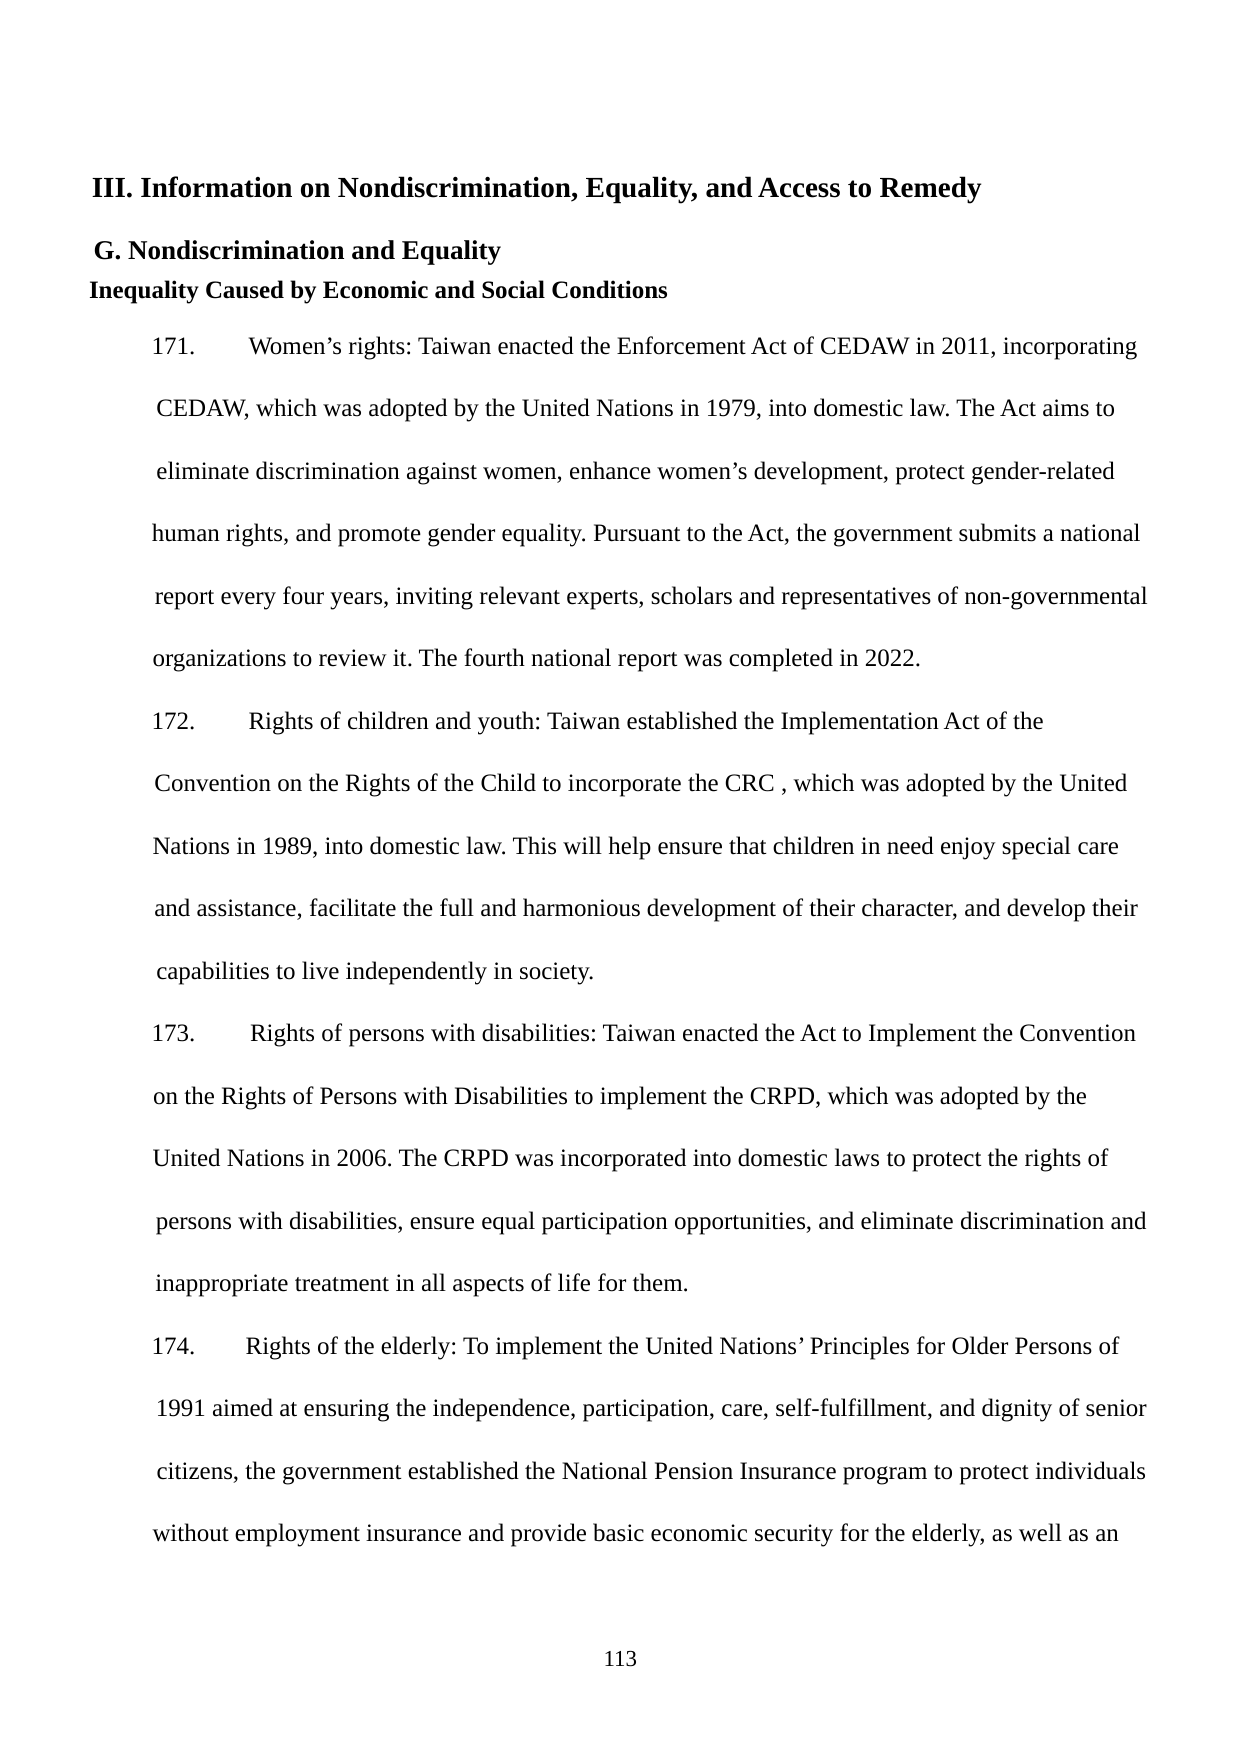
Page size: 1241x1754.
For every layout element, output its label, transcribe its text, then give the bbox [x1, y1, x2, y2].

list Women’s rights: Taiwan enacted the Enforcement Act of CEDAW in 2011, incorporating CEDAW, which was adopted by the United Nations in 1979, into domestic law. The Act aims to eliminate discrimination against women, enhance women’s development, protect gender-related human rights, and promote gender equality. Pursuant to the Act, the government submits a national report every four years, inviting relevant experts, scholars and representatives of non-governmental organizations to review it. The fourth national report was completed in 2022. [142, 303, 1151, 678]
subtitle G. Nondiscrimination and Equality [89, 208, 1151, 270]
list Rights of children and youth: Taiwan established the Implementation Act of the Convention on the Rights of the Child to incorporate the CRC , which was adopted by the United Nations in 1989, into domestic law. This will help ensure that children in need enjoy special care and assistance, facilitate the full and harmonious development of their character, and develop their capabilities to live independently in society. [142, 678, 1151, 991]
subtitle III. Information on Nondiscrimination, Equality, and Access to Remedy [89, 145, 1151, 208]
subtitle Inequality Caused by Economic and Social Conditions [89, 270, 1083, 303]
list Rights of the elderly: To implement the United Nations’ Principles for Older Persons of 1991 aimed at ensuring the independence, participation, care, self-fulfillment, and dignity of senior citizens, the government established the National Pension Insurance program to protect individuals without employment insurance and provide basic economic security for the elderly, as well as an [142, 1303, 1151, 1553]
list Rights of persons with disabilities: Taiwan enacted the Act to Implement the Convention on the Rights of Persons with Disabilities to implement the CRPD, which was adopted by the United Nations in 2006. The CRPD was incorporated into domestic laws to protect the rights of persons with disabilities, ensure equal participation opportunities, and eliminate discrimination and inappropriate treatment in all aspects of life for them. [142, 991, 1151, 1303]
